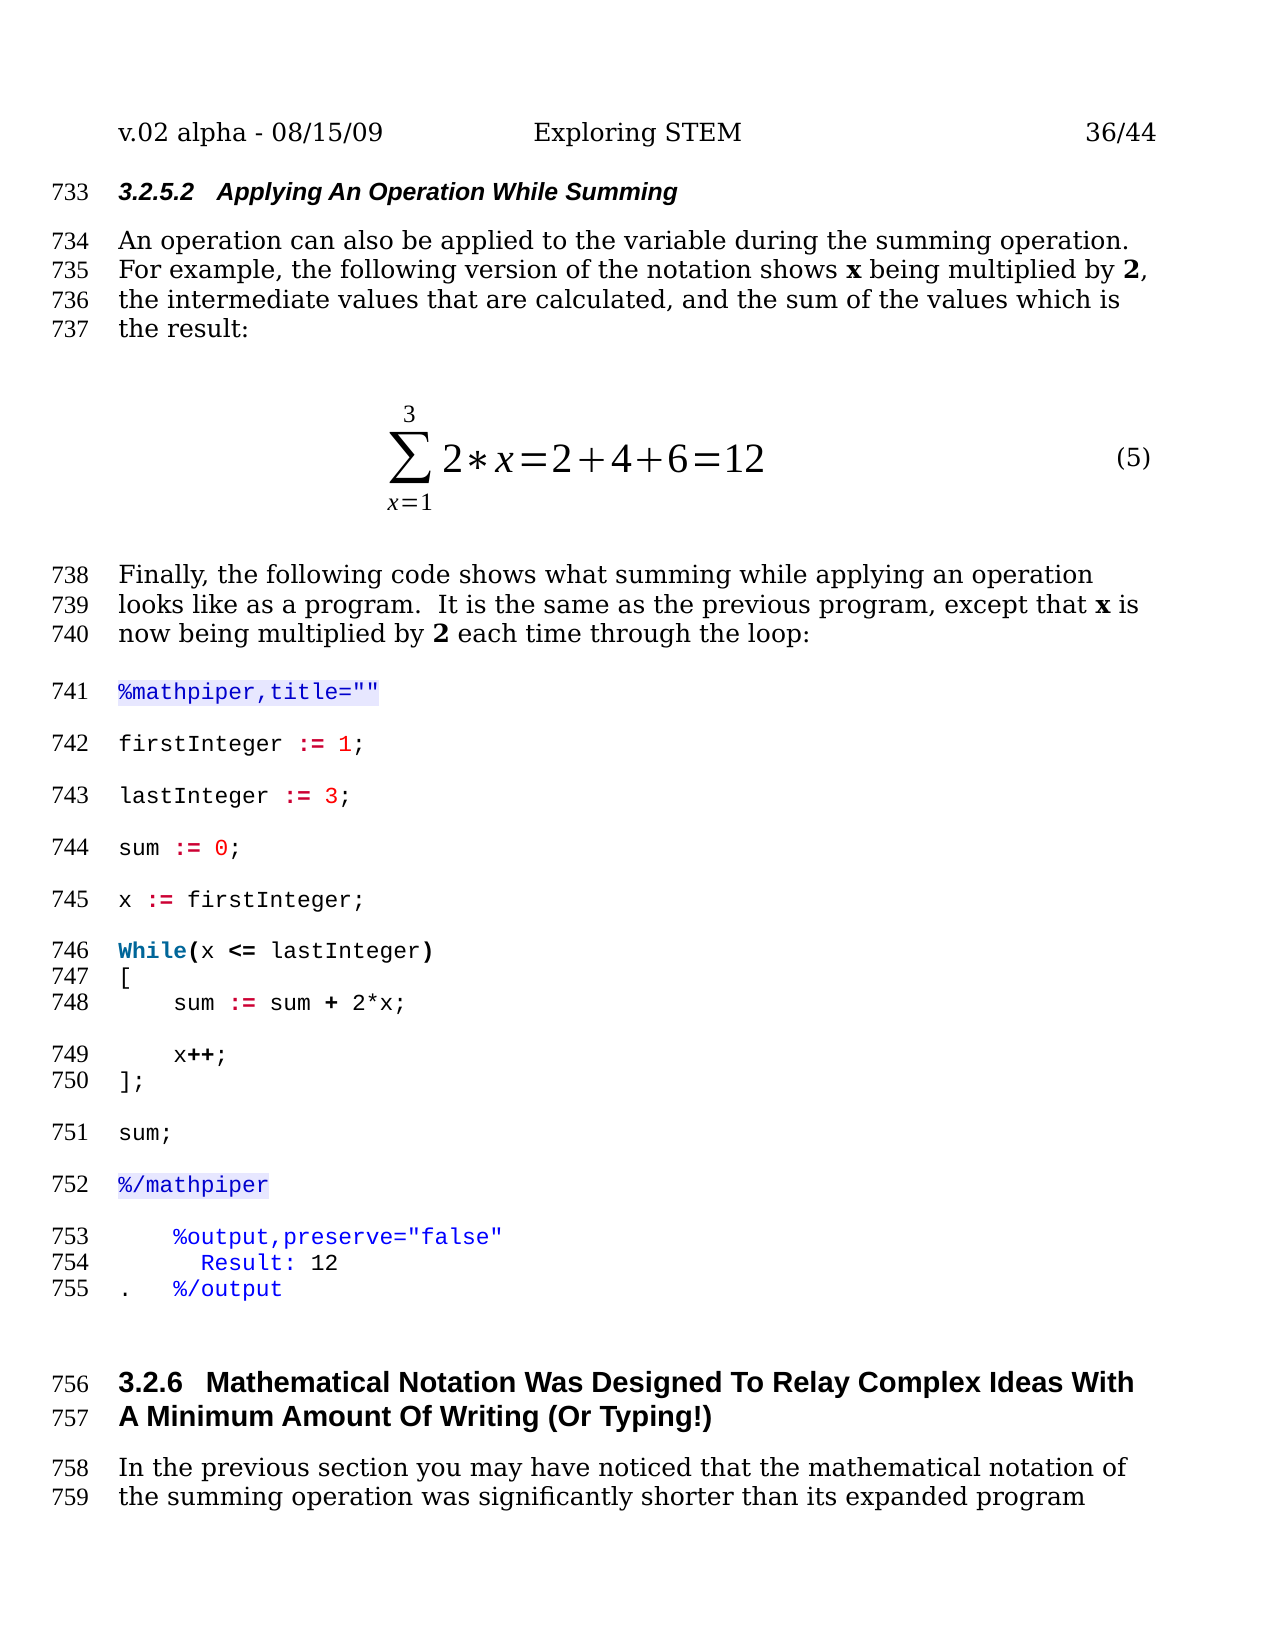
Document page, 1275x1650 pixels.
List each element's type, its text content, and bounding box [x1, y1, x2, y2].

text Result: 12 [118, 1251, 1157, 1277]
text In the previous section you may have noticed that the mathematical notation of the summing operation was significantly shorter than its expanded program [118, 1453, 1157, 1512]
text %/mathpiper [118, 1173, 1157, 1199]
text . %/output [118, 1277, 1157, 1303]
text x := firstInteger; [118, 888, 1157, 914]
text Finally, the following code shows what summing while applying an operation looks like as a program. It is the same as the previous program, except that x is now being multiplied by 2 each time through the loop: [118, 561, 1157, 648]
table_header (5) [1041, 393, 1157, 522]
text sum := sum + 2*x; [118, 992, 1157, 1018]
text sum := 0; [118, 836, 1157, 862]
table_header [118, 393, 1041, 522]
text An operation can also be applied to the variable during the summing operation. For example, the following version of the notation shows x being multiplied by 2, the intermediate values that are calculated, and the sum of the values which is the result: [118, 226, 1157, 343]
text x++; [118, 1043, 1157, 1069]
text While(x <= lastInteger) [118, 940, 1157, 966]
text ]; [118, 1069, 1157, 1095]
text %mathpiper,title="" [118, 680, 1157, 706]
text %output,preserve="false" [118, 1225, 1157, 1251]
text sum; [118, 1121, 1157, 1147]
text [ [118, 966, 1157, 992]
subtitle Applying An Operation While Summing [118, 177, 1157, 205]
subtitle Mathematical Notation Was Designed To Relay Complex Ideas With A Minimum Amount Of Writing (Or Typing!) [118, 1365, 1157, 1432]
text firstInteger := 1; [118, 732, 1157, 758]
text lastInteger := 3; [118, 784, 1157, 810]
